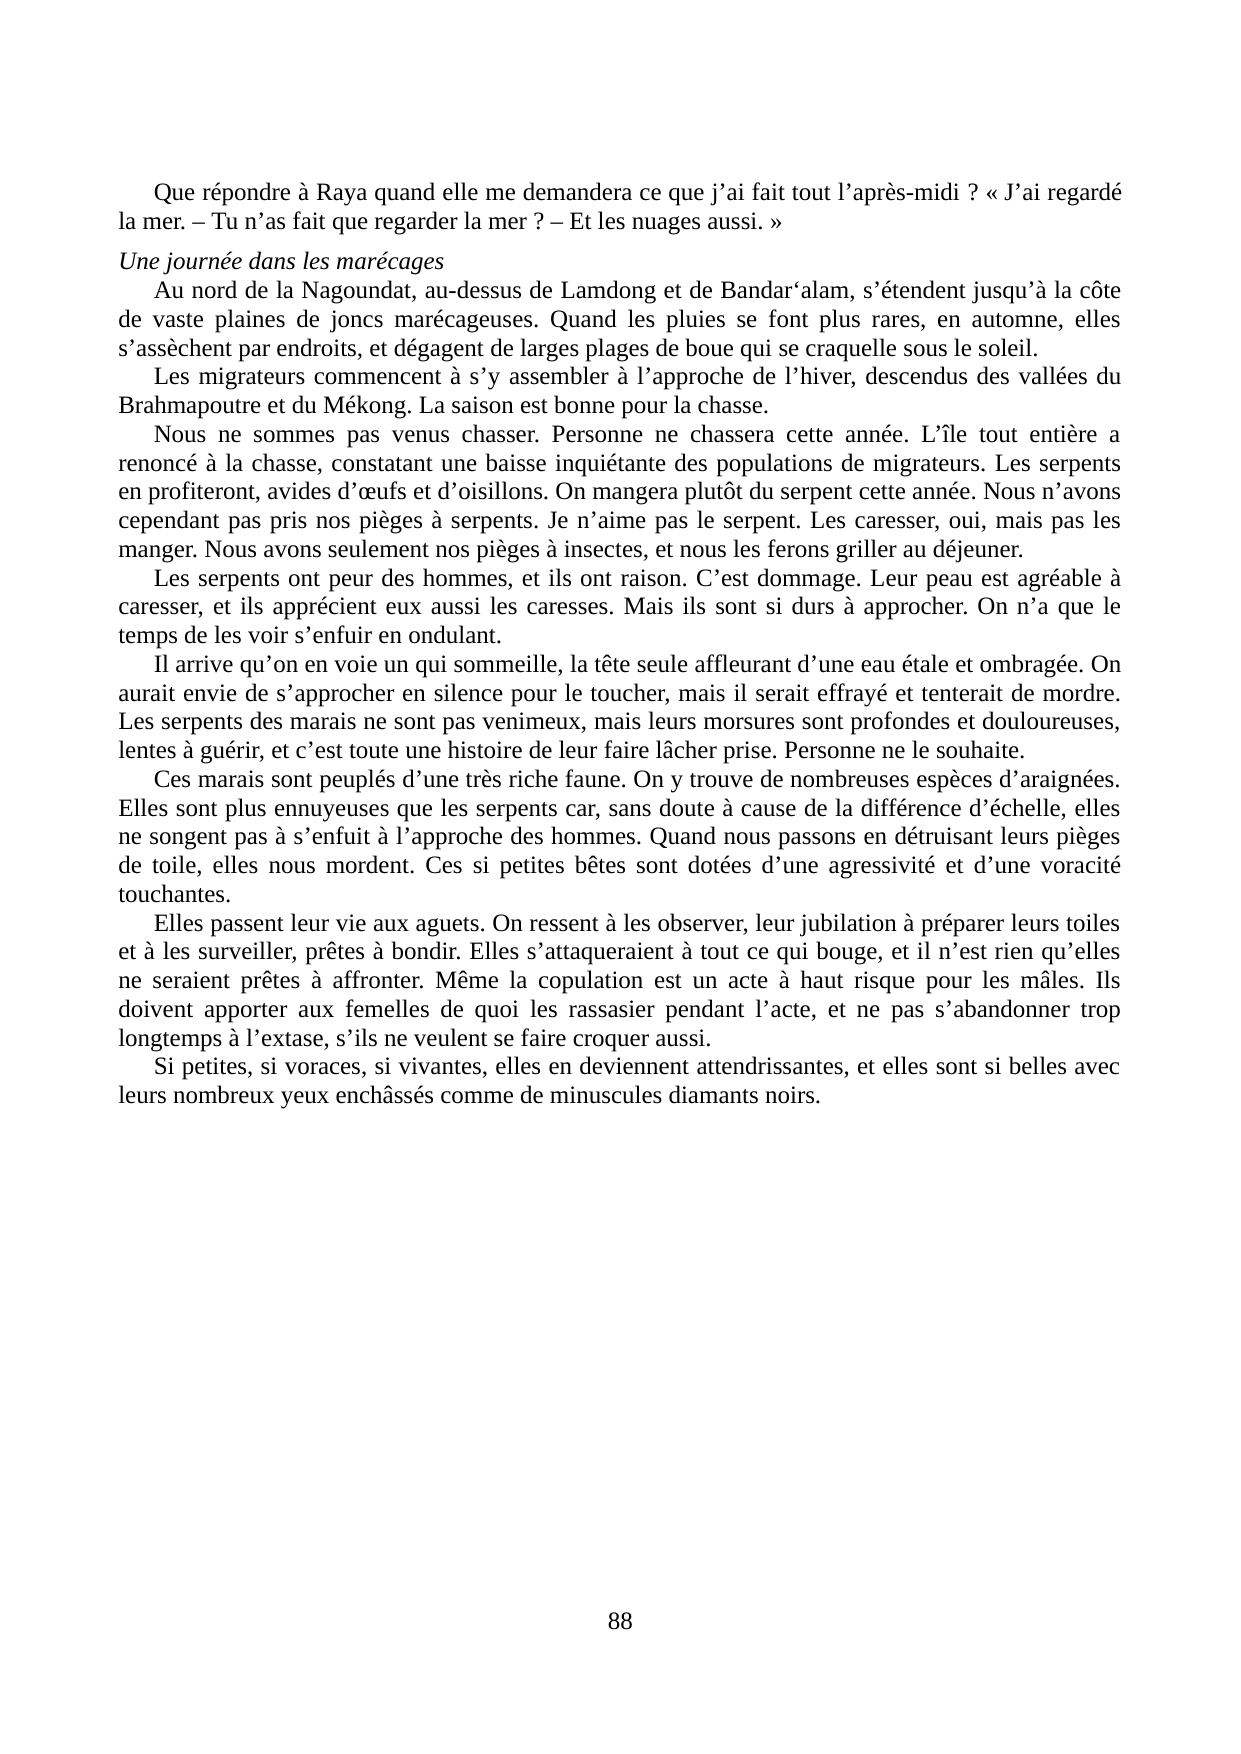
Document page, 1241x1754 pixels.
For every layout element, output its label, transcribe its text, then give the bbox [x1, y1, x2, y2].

subtitle Une journée dans les marécages [118, 246, 1122, 275]
text Elles passent leur vie aux aguets. On ressent à les observer, leur jubilation à préparer leurs toiles et à les surveiller, prêtes à bondir. Elles s’attaqueraient à tout ce qui bouge, et il n’est rien qu’elles ne seraient prêtes à affronter. Même la copulation est un acte à haut risque pour les mâles. Ils doivent apporter aux femelles de quoi les rassasier pendant l’acte, et ne pas s’abandonner trop longtemps à l’extase, s’ils ne veulent se faire croquer aussi. [118, 908, 1122, 1051]
text Il arrive qu’on en voie un qui sommeille, la tête seule affleurant d’une eau étale et ombragée. On aurait envie de s’approcher en silence pour le toucher, mais il serait effrayé et tenterait de mordre. Les serpents des marais ne sont pas venimeux, mais leurs morsures sont profondes et douloureuses, lentes à guérir, et c’est toute une histoire de leur faire lâcher prise. Personne ne le souhaite. [118, 649, 1122, 764]
text Que répondre à Raya quand elle me demandera ce que j’ai fait tout l’après-midi ? « J’ai regardé la mer. – Tu n’as fait que regarder la mer ? – Et les nuages aussi. » [118, 177, 1122, 234]
text Les serpents ont peur des hommes, et ils ont raison. C’est dommage. Leur peau est agréable à caresser, et ils apprécient eux aussi les caresses. Mais ils sont si durs à approcher. On n’a que le temps de les voir s’enfuir en ondulant. [118, 563, 1122, 649]
text Au nord de la Nagoundat, au-dessus de Lamdong et de Bandar‘alam, s’étendent jusqu’à la côte de vaste plaines de joncs marécageuses. Quand les pluies se font plus rares, en automne, elles s’assèchent par endroits, et dégagent de larges plages de boue qui se craquelle sous le soleil. [118, 275, 1122, 361]
text Ces marais sont peuplés d’une très riche faune. On y trouve de nombreuses espèces d’araignées. Elles sont plus ennuyeuses que les serpents car, sans doute à cause de la différence d’échelle, elles ne songent pas à s’enfuit à l’approche des hommes. Quand nous passons en détruisant leurs pièges de toile, elles nous mordent. Ces si petites bêtes sont dotées d’une agressivité et d’une voracité touchantes. [118, 764, 1122, 908]
text Nous ne sommes pas venus chasser. Personne ne chassera cette année. L’île tout entière a renoncé à la chasse, constatant une baisse inquiétante des populations de migrateurs. Les serpents en profiteront, avides d’œufs et d’oisillons. On mangera plutôt du serpent cette année. Nous n’avons cependant pas pris nos pièges à serpents. Je n’aime pas le serpent. Les caresser, oui, mais pas les manger. Nous avons seulement nos pièges à insectes, et nous les ferons griller au déjeuner. [118, 419, 1122, 563]
text Si petites, si voraces, si vivantes, elles en deviennent attendrissantes, et elles sont si belles avec leurs nombreux yeux enchâssés comme de minuscules diamants noirs. [118, 1051, 1122, 1109]
text Les migrateurs commencent à s’y assembler à l’approche de l’hiver, descendus des vallées du Brahmapoutre et du Mékong. La saison est bonne pour la chasse. [118, 361, 1122, 419]
